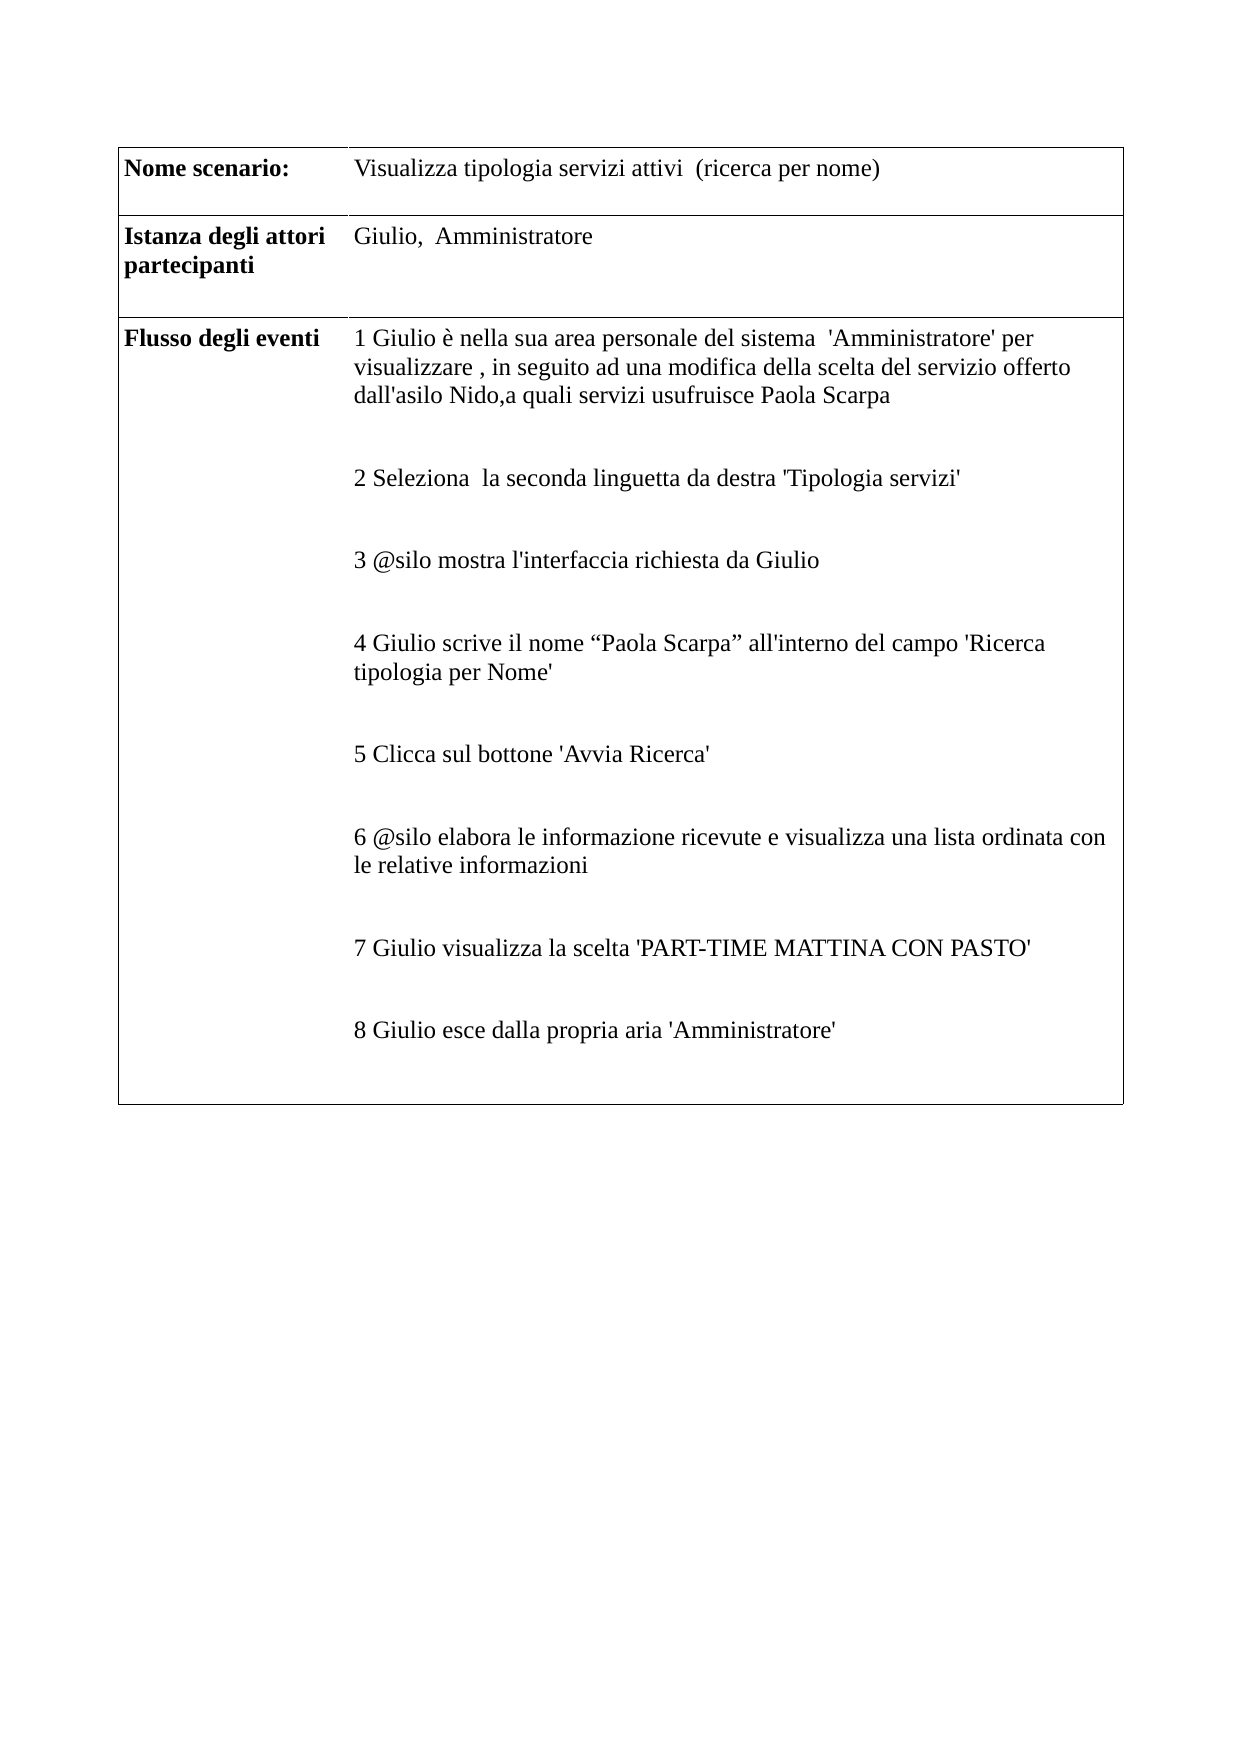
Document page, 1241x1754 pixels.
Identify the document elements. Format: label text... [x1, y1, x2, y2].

table_cell Giulio, Amministratore [349, 216, 1123, 317]
table_header Nome scenario: [119, 148, 348, 215]
table_cell Istanza degli attori partecipanti [119, 216, 348, 317]
table_header Visualizza tipologia servizi attivi (ricerca per nome) [349, 148, 1123, 215]
table_cell 1 Giulio è nella sua area personale del sistema 'Amministratore' per visualizzare , in seguito ad una modifica della scelta del servizio offerto dall'asilo Nido,a quali servizi usufruisce Paola Scarpa 2 Seleziona la seconda linguetta da destra 'Tipologia servizi' 3 @silo mostra l'interfaccia richiesta da Giulio 4 Giulio scrive il nome “Paola Scarpa” all'interno del campo 'Ricerca tipologia per Nome' 5 Clicca sul bottone 'Avvia Ricerca' 6 @silo elabora le informazione ricevute e visualizza una lista ordinata con le relative informazioni 7 Giulio visualizza la scelta 'PART-TIME MATTINA CON PASTO' 8 Giulio esce dalla propria aria 'Amministratore' [349, 318, 1123, 1104]
table_cell Flusso degli eventi [119, 318, 348, 1104]
